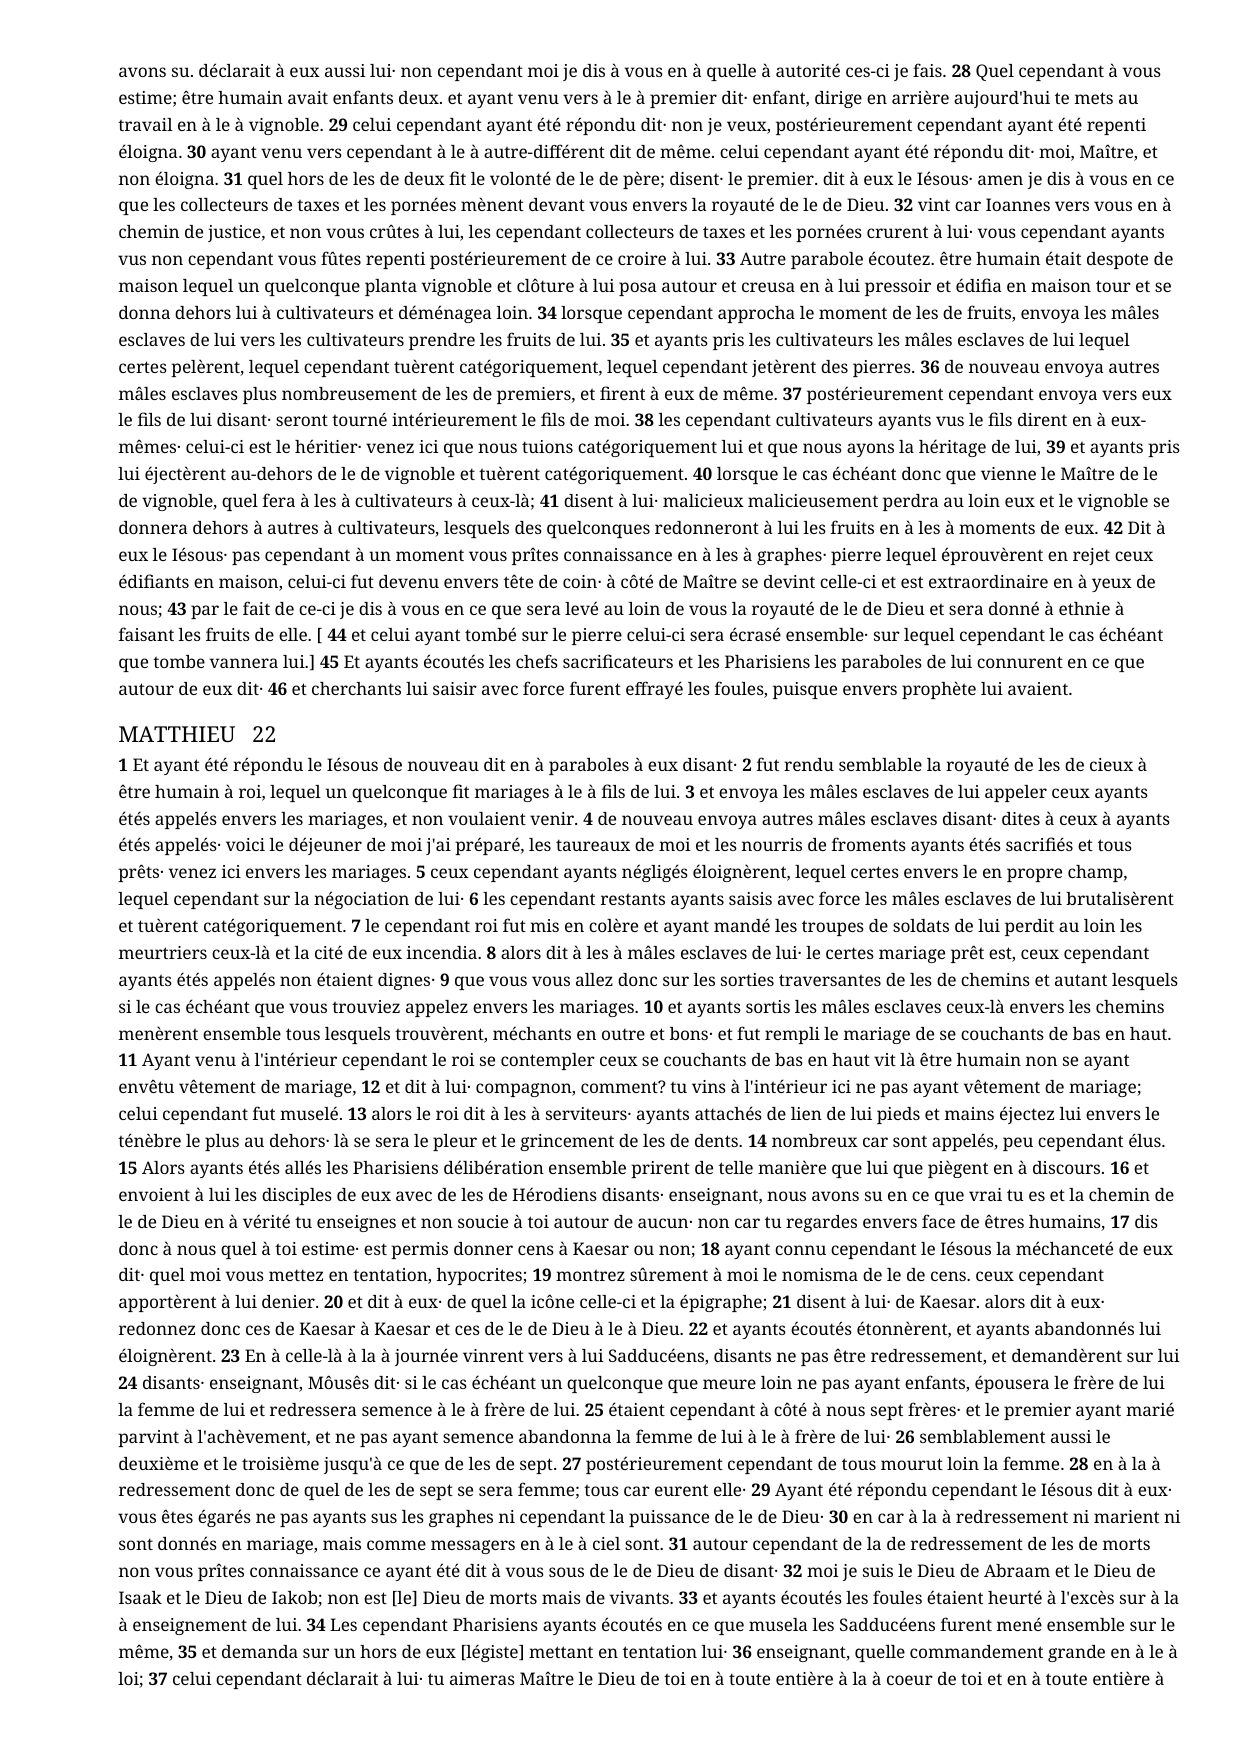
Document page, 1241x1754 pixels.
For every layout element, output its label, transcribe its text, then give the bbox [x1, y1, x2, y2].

text 1 Et ayant été répondu le Iésous de nouveau dit en à paraboles à eux disant· 2 fut rendu semblable la royauté de les de cieux à être humain à roi, lequel un quelconque fit mariages à le à fils de lui. 3 et envoya les mâles esclaves de lui appeler ceux ayants étés appelés envers les mariages, et non voulaient venir. 4 de nouveau envoya autres mâles esclaves disant· dites à ceux à ayants étés appelés· voici le déjeuner de moi j'ai préparé, les taureaux de moi et les nourris de froments ayants étés sacrifiés et tous prêts· venez ici envers les mariages. 5 ceux cependant ayants négligés éloignèrent, lequel certes envers le en propre champ, lequel cependant sur la négociation de lui· 6 les cependant restants ayants saisis avec force les mâles esclaves de lui brutalisèrent et tuèrent catégoriquement. 7 le cependant roi fut mis en colère et ayant mandé les troupes de soldats de lui perdit au loin les meurtriers ceux-là et la cité de eux incendia. 8 alors dit à les à mâles esclaves de lui· le certes mariage prêt est, ceux cependant ayants étés appelés non étaient dignes· 9 que vous vous allez donc sur les sorties traversantes de les de chemins et autant lesquels si le cas échéant que vous trouviez appelez envers les mariages. 10 et ayants sortis les mâles esclaves ceux-là envers les chemins menèrent ensemble tous lesquels trouvèrent, méchants en outre et bons· et fut rempli le mariage de se couchants de bas en haut. 11 Ayant venu à l'intérieur cependant le roi se contempler ceux se couchants de bas en haut vit là être humain non se ayant envêtu vêtement de mariage, 12 et dit à lui· compagnon, comment? tu vins à l'intérieur ici ne pas ayant vêtement de mariage; celui cependant fut muselé. 13 alors le roi dit à les à serviteurs· ayants attachés de lien de lui pieds et mains éjectez lui envers le ténèbre le plus au dehors· là se sera le pleur et le grincement de les de dents. 14 nombreux car sont appelés, peu cependant élus. 15 Alors ayants étés allés les Pharisiens délibération ensemble prirent de telle manière que lui que piègent en à discours. 16 et envoient à lui les disciples de eux avec de les de Hérodiens disants· enseignant, nous avons su en ce que vrai tu es et la chemin de le de Dieu en à vérité tu enseignes et non soucie à toi autour de aucun· non car tu regardes envers face de êtres humains, 17 dis donc à nous quel à toi estime· est permis donner cens à Kaesar ou non; 18 ayant connu cependant le Iésous la méchanceté de eux dit· quel moi vous mettez en tentation, hypocrites; 19 montrez sûrement à moi le nomisma de le de cens. ceux cependant apportèrent à lui denier. 20 et dit à eux· de quel la icône celle-ci et la épigraphe; 21 disent à lui· de Kaesar. alors dit à eux· redonnez donc ces de Kaesar à Kaesar et ces de le de Dieu à le à Dieu. 22 et ayants écoutés étonnèrent, et ayants abandonnés lui éloignèrent. 23 En à celle-là à la à journée vinrent vers à lui Sadducéens, disants ne pas être redressement, et demandèrent sur lui 24 disants· enseignant, Môusês dit· si le cas échéant un quelconque que meure loin ne pas ayant enfants, épousera le frère de lui la femme de lui et redressera semence à le à frère de lui. 25 étaient cependant à côté à nous sept frères· et le premier ayant marié parvint à l'achèvement, et ne pas ayant semence abandonna la femme de lui à le à frère de lui· 26 semblablement aussi le deuxième et le troisième jusqu'à ce que de les de sept. 27 postérieurement cependant de tous mourut loin la femme. 28 en à la à redressement donc de quel de les de sept se sera femme; tous car eurent elle· 29 Ayant été répondu cependant le Iésous dit à eux· vous êtes égarés ne pas ayants sus les graphes ni cependant la puissance de le de Dieu· 30 en car à la à redressement ni marient ni sont donnés en mariage, mais comme messagers en à le à ciel sont. 31 autour cependant de la de redressement de les de morts non vous prîtes connaissance ce ayant été dit à vous sous de le de Dieu de disant· 32 moi je suis le Dieu de Abraam et le Dieu de Isaak et le Dieu de Iakob; non est [le] Dieu de morts mais de vivants. 33 et ayants écoutés les foules étaient heurté à l'excès sur à la à enseignement de lui. 34 Les cependant Pharisiens ayants écoutés en ce que musela les Sadducéens furent mené ensemble sur le même, 35 et demanda sur un hors de eux [légiste] mettant en tentation lui· 36 enseignant, quelle commandement grande en à le à loi; 37 celui cependant déclarait à lui· tu aimeras Maître le Dieu de toi en à toute entière à la à coeur de toi et en à toute entière à [118, 753, 1181, 1690]
text avons su. déclarait à eux aussi lui· non cependant moi je dis à vous en à quelle à autorité ces-ci je fais. 28 Quel cependant à vous estime; être humain avait enfants deux. et ayant venu vers à le à premier dit· enfant, dirige en arrière aujourd'hui te mets au travail en à le à vignoble. 29 celui cependant ayant été répondu dit· non je veux, postérieurement cependant ayant été repenti éloigna. 30 ayant venu vers cependant à le à autre-différent dit de même. celui cependant ayant été répondu dit· moi, Maître, et non éloigna. 31 quel hors de les de deux fit le volonté de le de père; disent· le premier. dit à eux le Iésous· amen je dis à vous en ce que les collecteurs de taxes et les pornées mènent devant vous envers la royauté de le de Dieu. 32 vint car Ioannes vers vous en à chemin de justice, et non vous crûtes à lui, les cependant collecteurs de taxes et les pornées crurent à lui· vous cependant ayants vus non cependant vous fûtes repenti postérieurement de ce croire à lui. 33 Autre parabole écoutez. être humain était despote de maison lequel un quelconque planta vignoble et clôture à lui posa autour et creusa en à lui pressoir et édifia en maison tour et se donna dehors lui à cultivateurs et déménagea loin. 34 lorsque cependant approcha le moment de les de fruits, envoya les mâles esclaves de lui vers les cultivateurs prendre les fruits de lui. 35 et ayants pris les cultivateurs les mâles esclaves de lui lequel certes pelèrent, lequel cependant tuèrent catégoriquement, lequel cependant jetèrent des pierres. 36 de nouveau envoya autres mâles esclaves plus nombreusement de les de premiers, et firent à eux de même. 37 postérieurement cependant envoya vers eux le fils de lui disant· seront tourné intérieurement le fils de moi. 38 les cependant cultivateurs ayants vus le fils dirent en à eux-mêmes· celui-ci est le héritier· venez ici que nous tuions catégoriquement lui et que nous ayons la héritage de lui, 39 et ayants pris lui éjectèrent au-dehors de le de vignoble et tuèrent catégoriquement. 40 lorsque le cas échéant donc que vienne le Maître de le de vignoble, quel fera à les à cultivateurs à ceux-là; 41 disent à lui· malicieux malicieusement perdra au loin eux et le vignoble se donnera dehors à autres à cultivateurs, lesquels des quelconques redonneront à lui les fruits en à les à moments de eux. 42 Dit à eux le Iésous· pas cependant à un moment vous prîtes connaissance en à les à graphes· pierre lequel éprouvèrent en rejet ceux édifiants en maison, celui-ci fut devenu envers tête de coin· à côté de Maître se devint celle-ci et est extraordinaire en à yeux de nous; 43 par le fait de ce-ci je dis à vous en ce que sera levé au loin de vous la royauté de le de Dieu et sera donné à ethnie à faisant les fruits de elle. [ 44 et celui ayant tombé sur le pierre celui-ci sera écrasé ensemble· sur lequel cependant le cas échéant que tombe vannera lui.] 45 Et ayants écoutés les chefs sacrificateurs et les Pharisiens les paraboles de lui connurent en ce que autour de eux dit· 46 et cherchants lui saisir avec force furent effrayé les foules, puisque envers prophète lui avaient. [118, 59, 1181, 701]
text MATTHIEU 22 [118, 719, 1181, 748]
